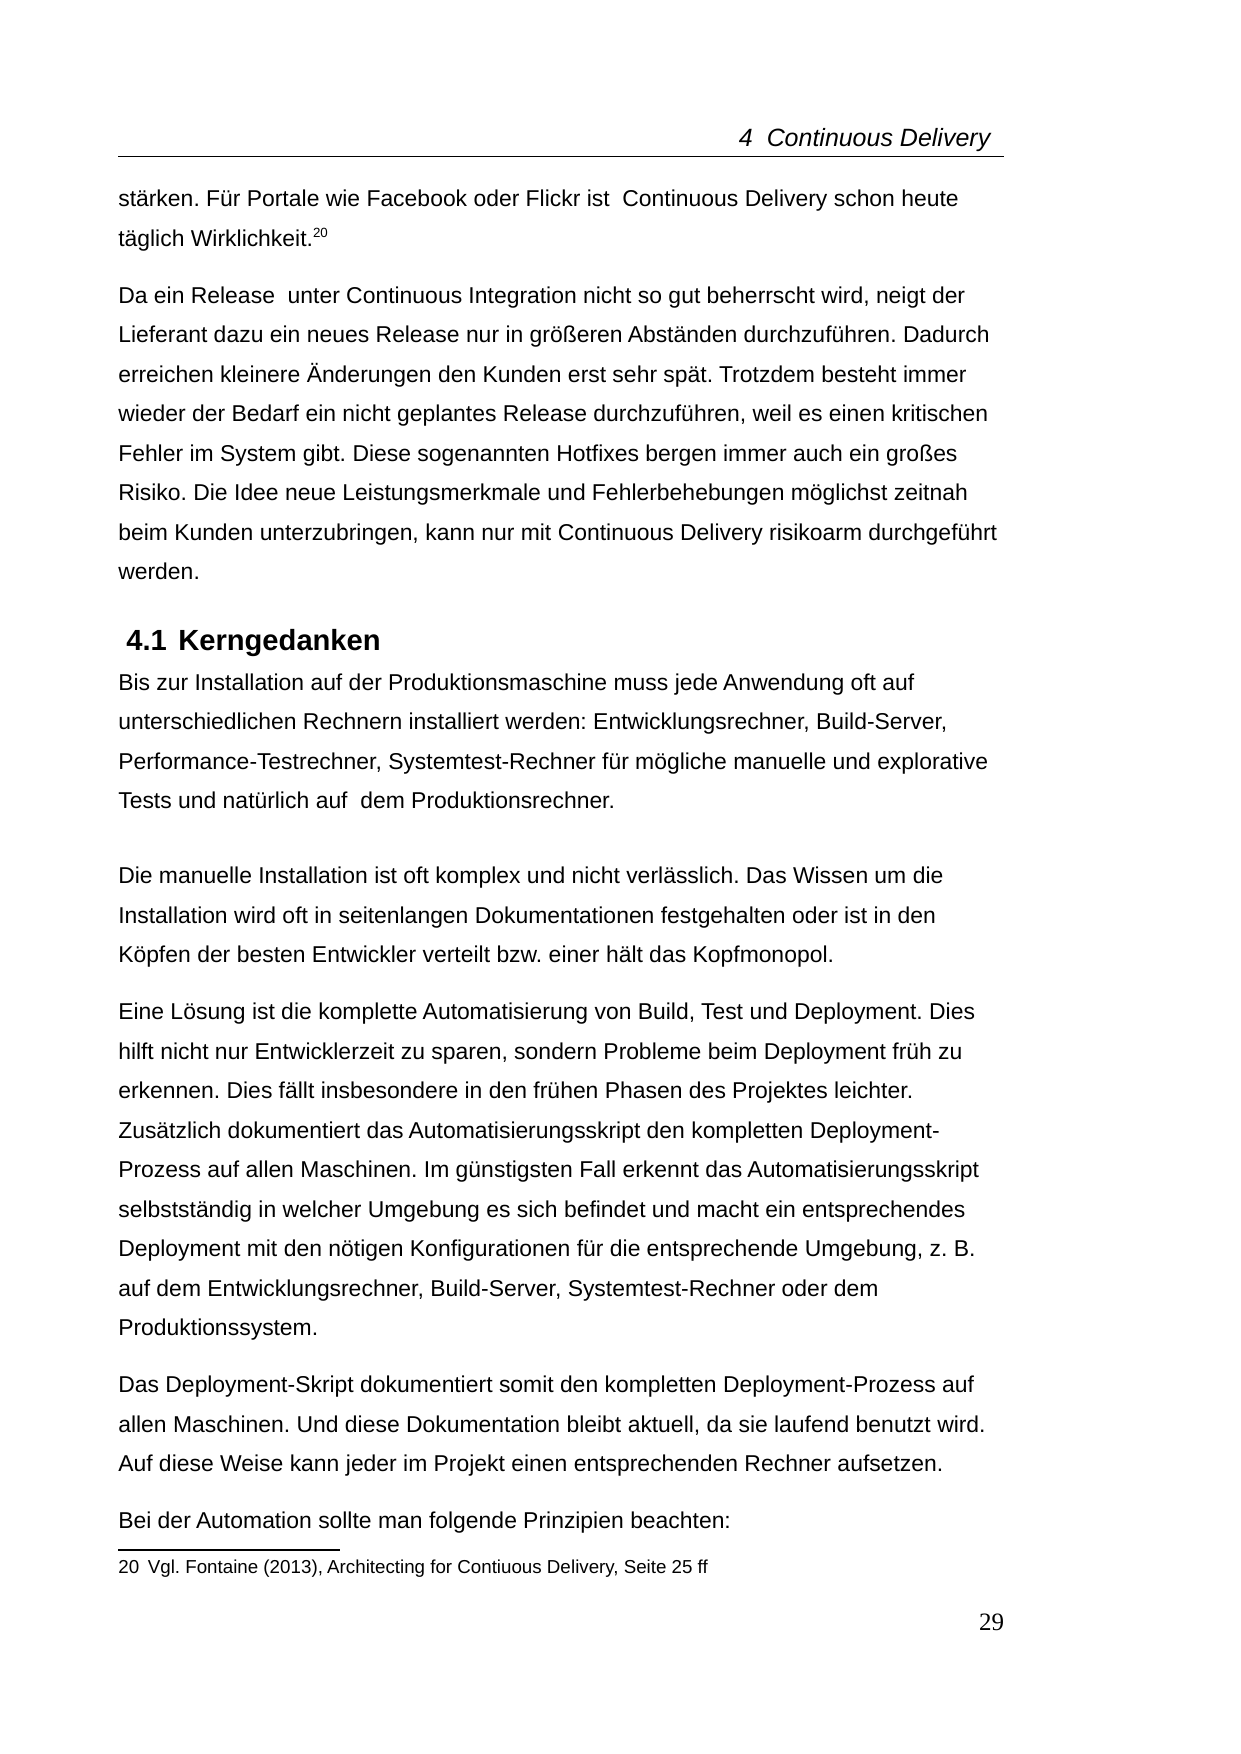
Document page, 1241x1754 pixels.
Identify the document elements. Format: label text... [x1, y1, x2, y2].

text Bei der Automation sollte man folgende Prinzipien beachten: [118, 1507, 1004, 1534]
text Das Deployment-Skript dokumentiert somit den kompletten Deployment-Prozess auf allen Maschinen. Und diese Dokumentation bleibt aktuell, da sie laufend benutzt wird. Auf diese Weise kann jeder im Projekt einen entsprechenden Rechner aufsetzen. [118, 1371, 1004, 1477]
text Die manuelle Installation ist oft komplex und nicht verlässlich. Das Wissen um die Installation wird oft in seitenlangen Dokumentationen festgehalten oder ist in den Köpfen der besten Entwickler verteilt bzw. einer hält das Kopfmonopol. [118, 862, 1004, 967]
text stärken. Für Portale wie Facebook oder Flickr ist Continuous Delivery schon heute täglich Wirklichkeit. [118, 185, 1004, 251]
text Vgl. Fontaine (2013), Architecting for Contiuous Delivery, Seite 25 ff [118, 1556, 1004, 1578]
text Bis zur Installation auf der Produktionsmaschine muss jede Anwendung oft auf unterschiedlichen Rechnern installiert werden: Entwicklungsrechner, Build-Server, Performance-Testrechner, Systemtest-Rechner für mögliche manuelle und explorative Tests und natürlich auf dem Produktionsrechner. [118, 669, 1004, 813]
text Eine Lösung ist die komplette Automatisierung von Build, Test und Deployment. Dies hilft nicht nur Entwicklerzeit zu sparen, sondern Probleme beim Deployment früh zu erkennen. Dies fällt insbesondere in den frühen Phasen des Projektes leichter. Zusätzlich dokumentiert das Automatisierungsskript den kompletten Deployment-Prozess auf allen Maschinen. Im günstigsten Fall erkennt das Automatisierungsskript selbstständig in welcher Umgebung es sich befindet und macht ein entsprechendes Deployment mit den nötigen Konfigurationen für die entsprechende Umgebung, z. B. auf dem Entwicklungsrechner, Build-Server, Systemtest-Rechner oder dem Produktionssystem. [118, 998, 1004, 1340]
subtitle Kerngedanken [118, 623, 1004, 656]
text Da ein Release unter Continuous Integration nicht so gut beherrscht wird, neigt der Lieferant dazu ein neues Release nur in größeren Abständen durchzuführen. Dadurch erreichen kleinere Änderungen den Kunden erst sehr spät. Trotzdem besteht immer wieder der Bedarf ein nicht geplantes Release durchzuführen, weil es einen kritischen Fehler im System gibt. Diese sogenannten Hotfixes bergen immer auch ein großes Risiko. Die Idee neue Leistungsmerkmale und Fehlerbehebungen möglichst zeitnah beim Kunden unterzubringen, kann nur mit Continuous Delivery risikoarm durchgeführt werden. [118, 282, 1004, 584]
